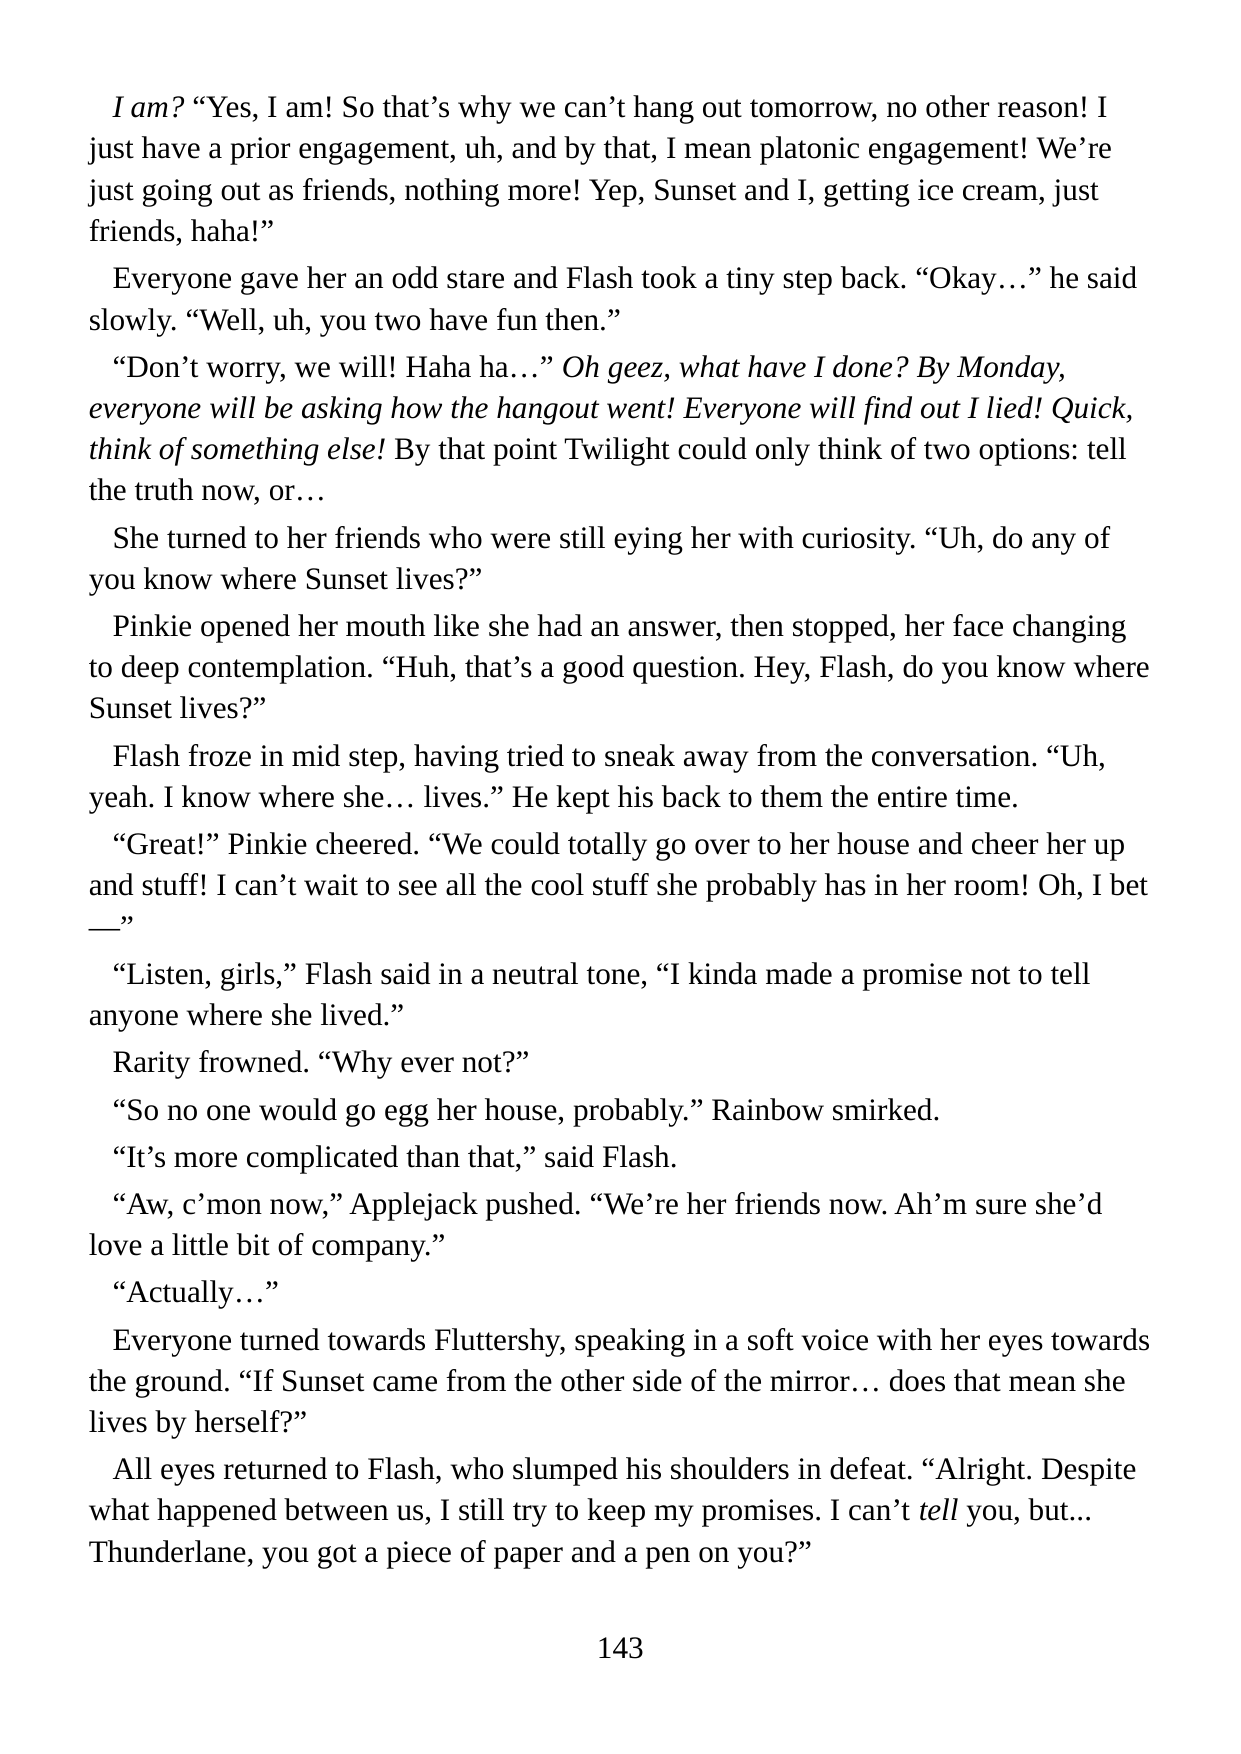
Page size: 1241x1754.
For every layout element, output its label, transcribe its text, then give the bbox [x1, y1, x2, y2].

text She turned to her friends who were still eying her with curiosity. “Uh, do any of you know where Sunset lives?” [88, 519, 1152, 596]
text Everyone gave her an odd stare and Flash took a tiny step back. “Okay…” he said slowly. “Well, uh, you two have fun then.” [88, 259, 1152, 337]
text Rarity frowned. “Why ever not?” [88, 1043, 1152, 1079]
text “Don’t worry, we will! Haha ha…” Oh geez, what have I done? By Monday, everyone will be asking how the hangout went! Everyone will find out I lied! Quick, think of something else! By that point Twilight could only think of two options: tell the truth now, or… [88, 348, 1152, 508]
text “Aw, c’mon now,” Applejack pushed. “We’re her friends now. Ah’m sure she’d love a little bit of company.” [88, 1185, 1152, 1262]
text “Actually…” [88, 1273, 1152, 1309]
text Flash froze in mid step, having tried to sneak away from the conversation. “Uh, yeah. I know where she… lives.” He kept his back to them the entire time. [88, 737, 1152, 814]
text I am? “Yes, I am! So that’s why we can’t hang out tomorrow, no other reason! I just have a prior engagement, uh, and by that, I mean platonic engagement! We’re just going out as friends, nothing more! Yep, Sunset and I, getting ice cream, just friends, haha!” [88, 88, 1152, 248]
text Everyone turned towards Fluttershy, speaking in a soft voice with her eyes towards the ground. “If Sunset came from the other side of the mirror… does that mean she lives by herself?” [88, 1321, 1152, 1439]
text All eyes returned to Flash, who slumped his shoulders in defeat. “Alright. Despite what happened between us, I still try to keep my promises. I can’t tell you, but... Thunderlane, you got a piece of paper and a pen on you?” [88, 1450, 1152, 1569]
text Pinkie opened her mouth like she had an answer, then stopped, her face changing to deep contemplation. “Huh, that’s a good question. Hey, Flash, do you know where Sunset lives?” [88, 607, 1152, 726]
text “So no one would go egg her house, probably.” Rainbow smirked. [88, 1091, 1152, 1127]
text “Listen, girls,” Flash said in a neutral tone, “I kinda made a promise not to tell anyone where she lived.” [88, 955, 1152, 1032]
text “Great!” Pinkie cheered. “We could totally go over to her house and cheer her up and stuff! I can’t wait to see all the cool stuff she probably has in her room! Oh, I bet—” [88, 825, 1152, 944]
text “It’s more complicated than that,” said Flash. [88, 1138, 1152, 1174]
